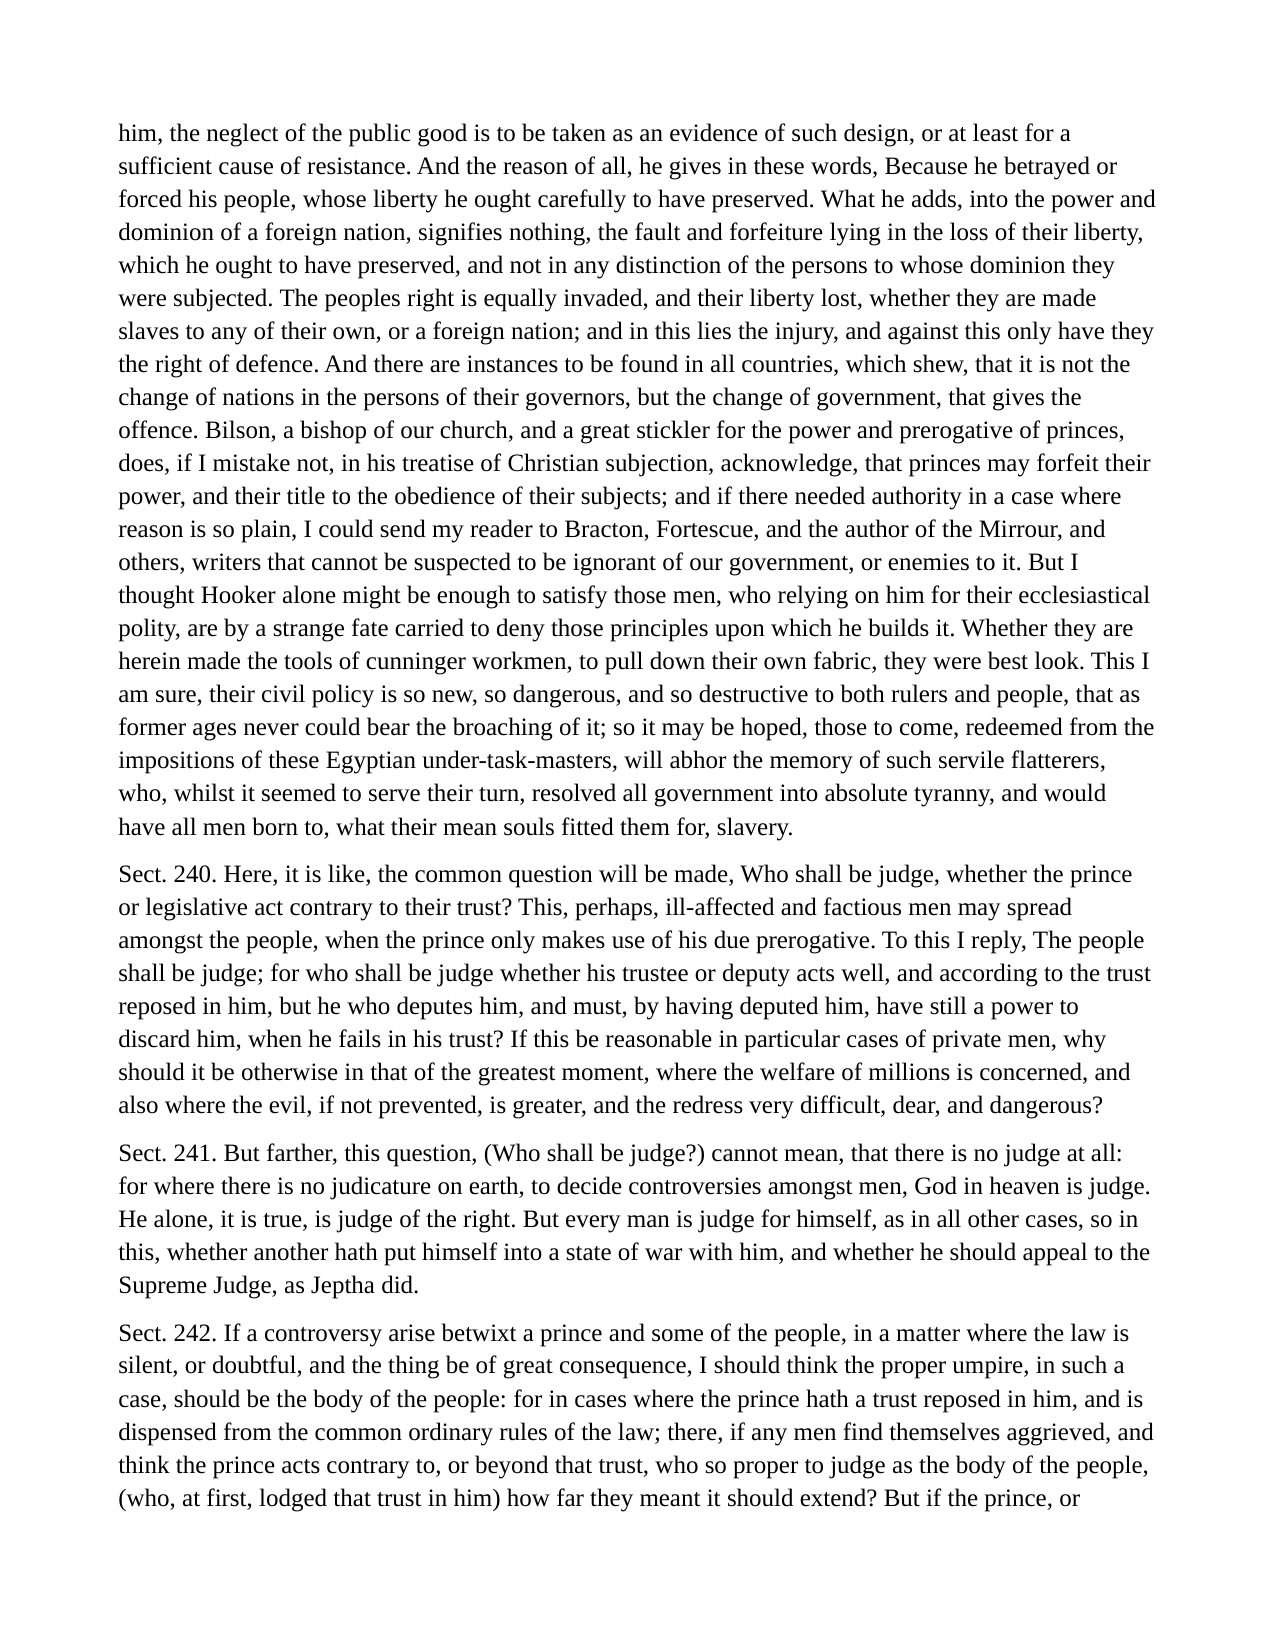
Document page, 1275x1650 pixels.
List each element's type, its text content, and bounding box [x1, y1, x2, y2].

text Sect. 242. If a controversy arise betwixt a prince and some of the people, in a matter where the law is silent, or doubtful, and the thing be of great consequence, I should think the proper umpire, in such a case, should be the body of the people: for in cases where the prince hath a trust reposed in him, and is dispensed from the common ordinary rules of the law; there, if any men find themselves aggrieved, and think the prince acts contrary to, or beyond that trust, who so proper to judge as the body of the people, (who, at first, lodged that trust in him) how far they meant it should extend? But if the prince, or [118, 1318, 1157, 1511]
text Sect. 241. But farther, this question, (Who shall be judge?) cannot mean, that there is no judge at all: for where there is no judicature on earth, to decide controversies amongst men, God in heaven is judge. He alone, it is true, is judge of the right. But every man is judge for himself, as in all other cases, so in this, whether another hath put himself into a state of war with him, and whether he should appeal to the Supreme Judge, as Jeptha did. [118, 1138, 1157, 1299]
text him, the neglect of the public good is to be taken as an evidence of such design, or at least for a sufficient cause of resistance. And the reason of all, he gives in these words, Because he betrayed or forced his people, whose liberty he ought carefully to have preserved. What he adds, into the power and dominion of a foreign nation, signifies nothing, the fault and forfeiture lying in the loss of their liberty, which he ought to have preserved, and not in any distinction of the persons to whose dominion they were subjected. The peoples right is equally invaded, and their liberty lost, whether they are made slaves to any of their own, or a foreign nation; and in this lies the injury, and against this only have they the right of defence. And there are instances to be found in all countries, which shew, that it is not the change of nations in the persons of their governors, but the change of government, that gives the offence. Bilson, a bishop of our church, and a great stickler for the power and prerogative of princes, does, if I mistake not, in his treatise of Christian subjection, acknowledge, that princes may forfeit their power, and their title to the obedience of their subjects; and if there needed authority in a case where reason is so plain, I could send my reader to Bracton, Fortescue, and the author of the Mirrour, and others, writers that cannot be suspected to be ignorant of our government, or enemies to it. But I thought Hooker alone might be enough to satisfy those men, who relying on him for their ecclesiastical polity, are by a strange fate carried to deny those principles upon which he builds it. Whether they are herein made the tools of cunninger workmen, to pull down their own fabric, they were best look. This I am sure, their civil policy is so new, so dangerous, and so destructive to both rulers and people, that as former ages never could bear the broaching of it; so it may be hoped, those to come, redeemed from the impositions of these Egyptian under-task-masters, will abhor the memory of such servile flatterers, who, whilst it seemed to serve their turn, resolved all government into absolute tyranny, and would have all men born to, what their mean souls fitted them for, slavery. [118, 118, 1157, 840]
text Sect. 240. Here, it is like, the common question will be made, Who shall be judge, whether the prince or legislative act contrary to their trust? This, perhaps, ill-affected and factious men may spread amongst the people, when the prince only makes use of his due prerogative. To this I reply, The people shall be judge; for who shall be judge whether his trustee or deputy acts well, and according to the trust reposed in him, but he who deputes him, and must, by having deputed him, have still a power to discard him, when he fails in his trust? If this be reasonable in particular cases of private men, why should it be otherwise in that of the greatest moment, where the welfare of millions is concerned, and also where the evil, if not prevented, is greater, and the redress very difficult, dear, and dangerous? [118, 859, 1157, 1119]
